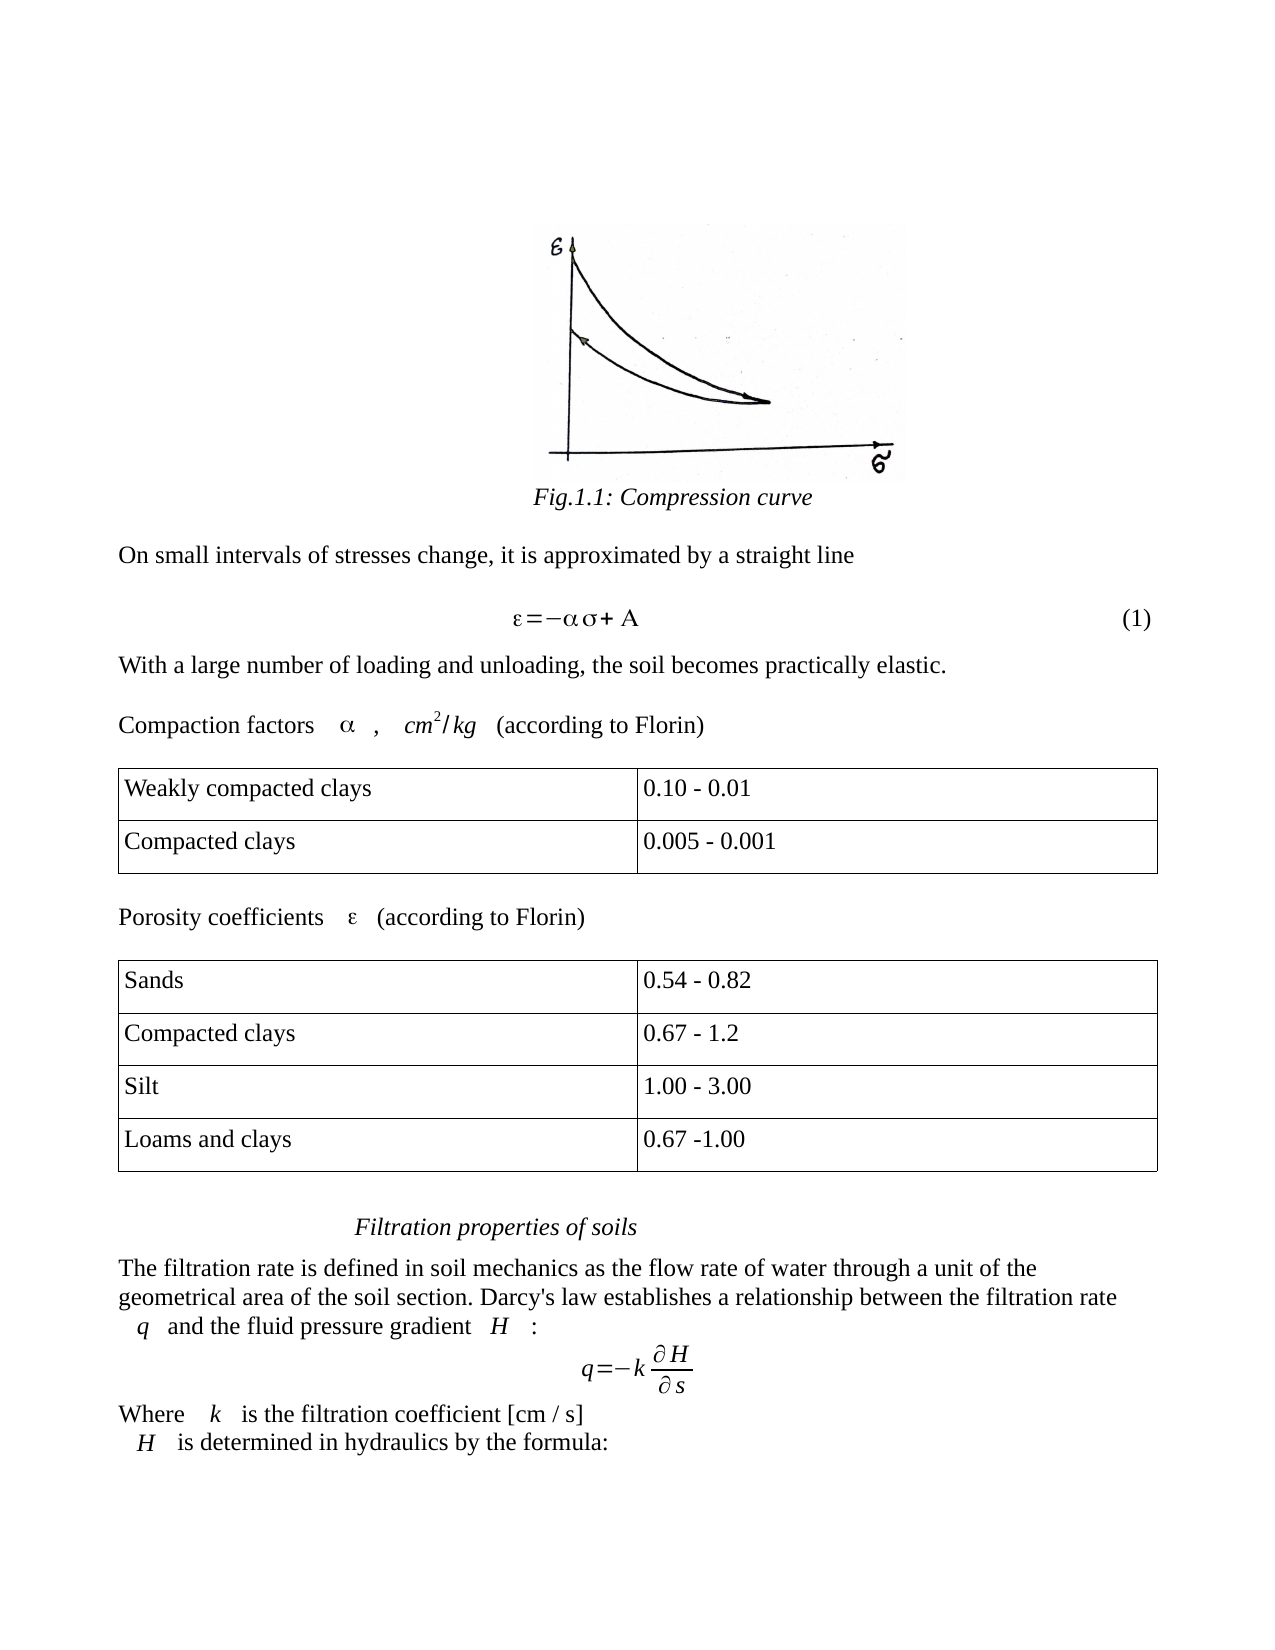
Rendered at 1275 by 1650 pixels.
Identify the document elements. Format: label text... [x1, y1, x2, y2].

text Fig.1.1: Compression curve [533, 483, 906, 511]
table_header 0.10 - 0.01 [638, 769, 1157, 820]
table_cell Loams and clays [119, 1119, 637, 1171]
text On small intervals of stresses change, it is approximated by a straight line [118, 540, 1157, 569]
text is determined in hydraulics by the formula: [118, 1427, 1157, 1456]
text Porosity coefficients (according to Florin) [118, 902, 1157, 931]
table_cell Silt [119, 1066, 637, 1118]
text The filtration rate is defined in soil mechanics as the flow rate of water through a unit of the geometrical area of ​​the soil section. Darcy's law establishes a relationship between the filtration rateand the fluid pressure gradient: [118, 1253, 1157, 1340]
table_header Weakly compacted clays [119, 769, 637, 820]
picture [533, 224, 906, 483]
text Filtration properties of soils [354, 1212, 1157, 1241]
table_cell Compacted clays [119, 1014, 637, 1065]
table_header 0.54 - 0.82 [638, 961, 1157, 1012]
table_header Sands [119, 961, 637, 1012]
table_cell 0.67 -1.00 [638, 1119, 1157, 1171]
text Compaction factors , (according to Florin) [118, 708, 1157, 739]
table_cell 0.67 - 1.2 [638, 1014, 1157, 1065]
table_header [118, 598, 1041, 650]
table_header (1) [1041, 598, 1157, 650]
table_cell 1.00 - 3.00 [638, 1066, 1157, 1118]
table_cell Compacted clays [119, 821, 637, 873]
table_cell 0.005 - 0.001 [638, 821, 1157, 873]
text Where is the filtration coefficient [cm / s] [118, 1399, 1157, 1427]
text With a large number of loading and unloading, the soil becomes practically elastic. [118, 650, 1157, 679]
